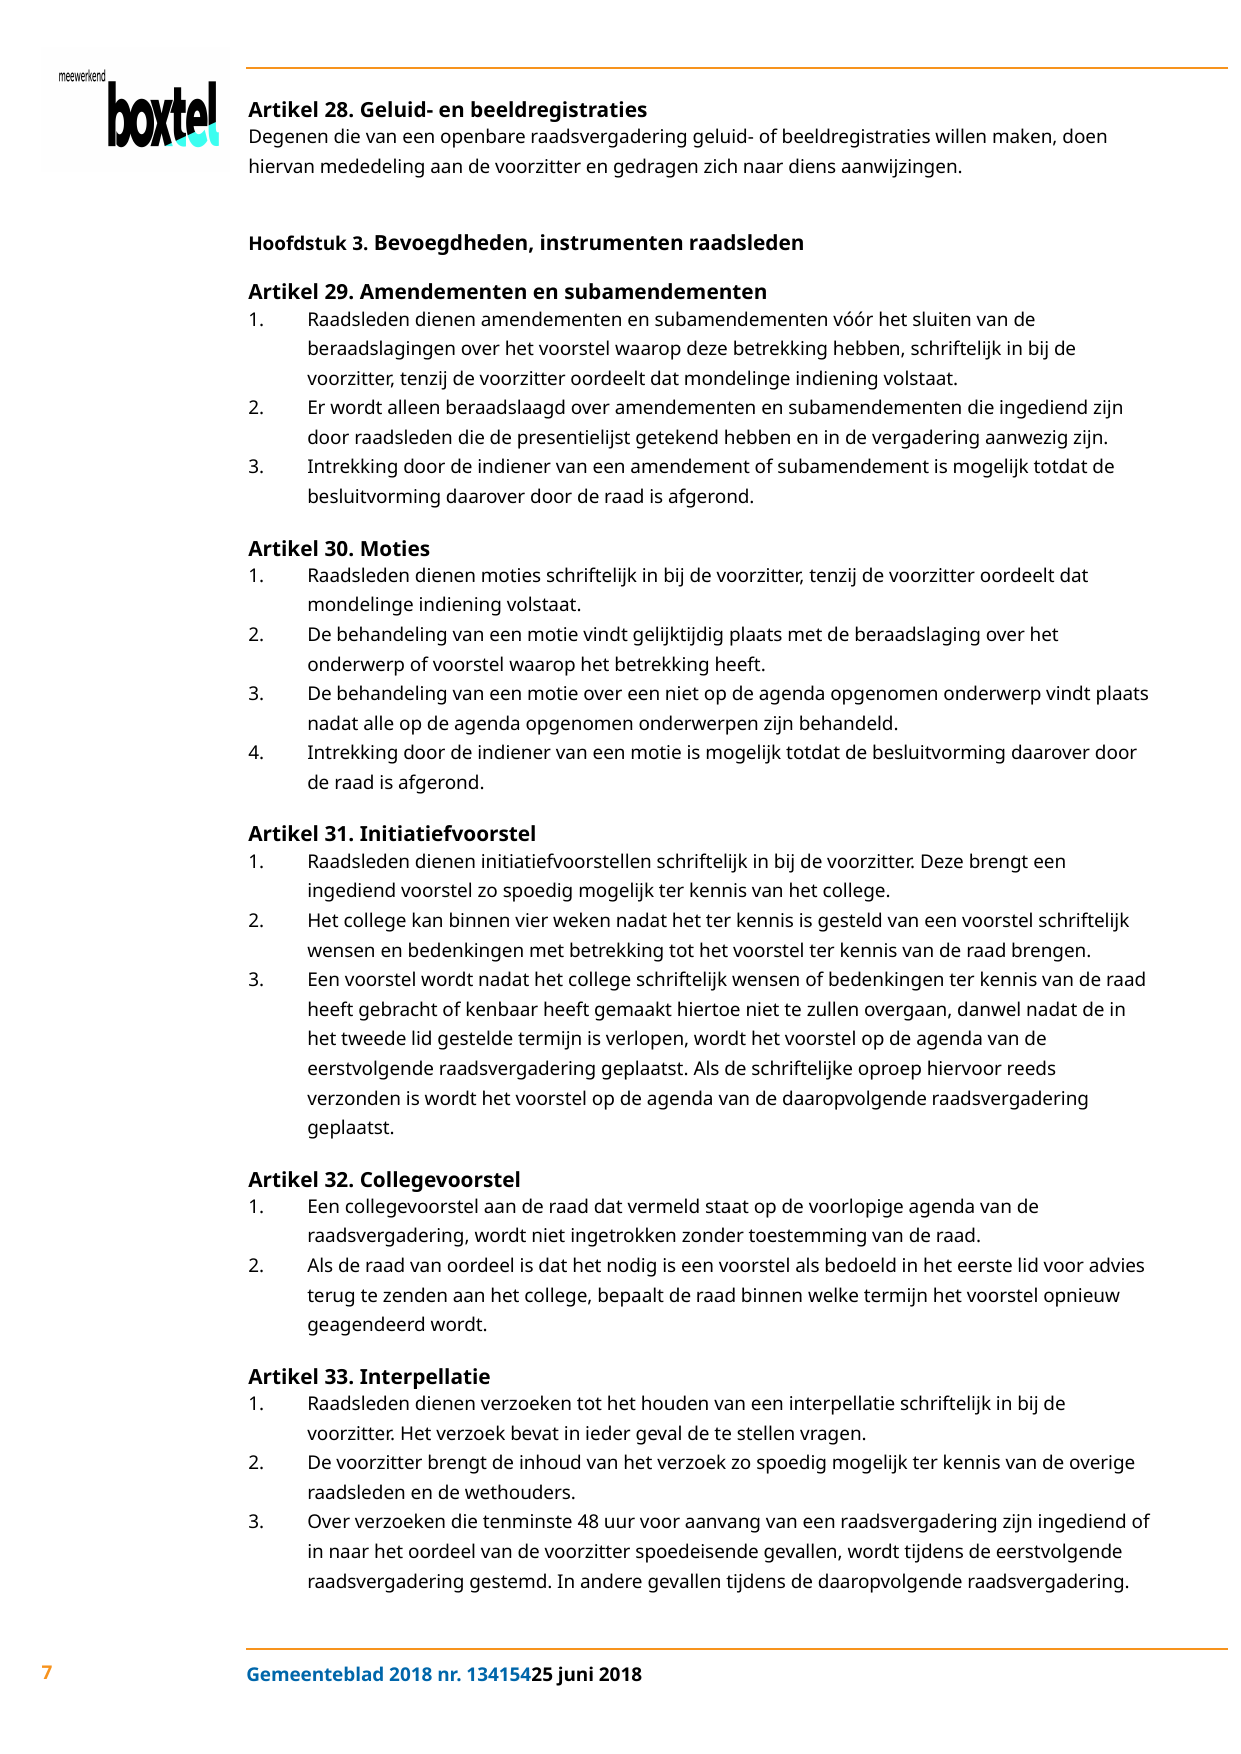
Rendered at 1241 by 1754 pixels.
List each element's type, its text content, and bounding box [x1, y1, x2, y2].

text Artikel 28. Geluid- en beeldregistraties [248, 95, 1152, 123]
list Het college kan binnen vier weken nadat het ter kennis is gesteld van een voorstel schriftelijk wensen en bedenkingen met betrekking tot het voorstel ter kennis van de raad brengen. [248, 907, 1152, 962]
text Artikel 31. Initiatiefvoorstel [248, 819, 1152, 848]
text Hoofdstuk 3. Bevoegdheden, instrumenten raadsleden [248, 228, 1152, 256]
text Artikel 29. Amendementen en subamendementen [248, 277, 1152, 306]
list Intrekking door de indiener van een motie is mogelijk totdat de besluitvorming daarover door de raad is afgerond. [248, 739, 1152, 795]
list Raadsleden dienen initiatiefvoorstellen schriftelijk in bij de voorzitter. Deze brengt een ingediend voorstel zo spoedig mogelijk ter kennis van het college. [248, 848, 1152, 903]
text Artikel 33. Interpellatie [248, 1362, 1152, 1390]
list De voorzitter brengt de inhoud van het verzoek zo spoedig mogelijk ter kennis van de overige raadsleden en de wethouders. [248, 1449, 1152, 1505]
text Artikel 32. Collegevoorstel [248, 1165, 1152, 1193]
list De behandeling van een motie over een niet op de agenda opgenomen onderwerp vindt plaats nadat alle op de agenda opgenomen onderwerpen zijn behandeld. [248, 680, 1152, 736]
list Een collegevoorstel aan de raad dat vermeld staat op de voorlopige agenda van de raadsvergadering, wordt niet ingetrokken zonder toestemming van de raad. [248, 1193, 1152, 1248]
list Intrekking door de indiener van een amendement of subamendement is mogelijk totdat de besluitvorming daarover door de raad is afgerond. [248, 454, 1152, 509]
text Degenen die van een openbare raadsvergadering geluid- of beeldregistraties willen maken, doen hiervan mededeling aan de voorzitter en gedragen zich naar diens aanwijzingen. [248, 123, 1152, 178]
list Over verzoeken die tenminste 48 uur voor aanvang van een raadsvergadering zijn ingediend of in naar het oordeel van de voorzitter spoedeisende gevallen, wordt tijdens de eerstvolgende raadsvergadering gestemd. In andere gevallen tijdens de daaropvolgende raadsvergadering. [248, 1509, 1152, 1593]
list Een voorstel wordt nadat het college schriftelijk wensen of bedenkingen ter kennis van de raad heeft gebracht of kenbaar heeft gemaakt hiertoe niet te zullen overgaan, danwel nadat de in het tweede lid gestelde termijn is verlopen, wordt het voorstel op de agenda van de eerstvolgende raadsvergadering geplaatst. Als de schriftelijke oproep hiervoor reeds verzonden is wordt het voorstel op de agenda van de daaropvolgende raadsvergadering geplaatst. [248, 966, 1152, 1140]
list Raadsleden dienen amendementen en subamendementen vóór het sluiten van de beraadslagingen over het voorstel waarop deze betrekking hebben, schriftelijk in bij de voorzitter, tenzij de voorzitter oordeelt dat mondelinge indiening volstaat. [248, 306, 1152, 391]
list Raadsleden dienen moties schriftelijk in bij de voorzitter, tenzij de voorzitter oordeelt dat mondelinge indiening volstaat. [248, 562, 1152, 617]
picture [41, 47, 231, 172]
list De behandeling van een motie vindt gelijktijdig plaats met de beraadslaging over het onderwerp of voorstel waarop het betrekking heeft. [248, 621, 1152, 677]
list Als de raad van oordeel is dat het nodig is een voorstel als bedoeld in het eerste lid voor advies terug te zenden aan het college, bepaalt de raad binnen welke termijn het voorstel opnieuw geagendeerd wordt. [248, 1252, 1152, 1337]
list Raadsleden dienen verzoeken tot het houden van een interpellatie schriftelijk in bij de voorzitter. Het verzoek bevat in ieder geval de te stellen vragen. [248, 1390, 1152, 1446]
text Artikel 30. Moties [248, 534, 1152, 562]
list Er wordt alleen beraadslaagd over amendementen en subamendementen die ingediend zijn door raadsleden die de presentielijst getekend hebben en in de vergadering aanwezig zijn. [248, 394, 1152, 450]
